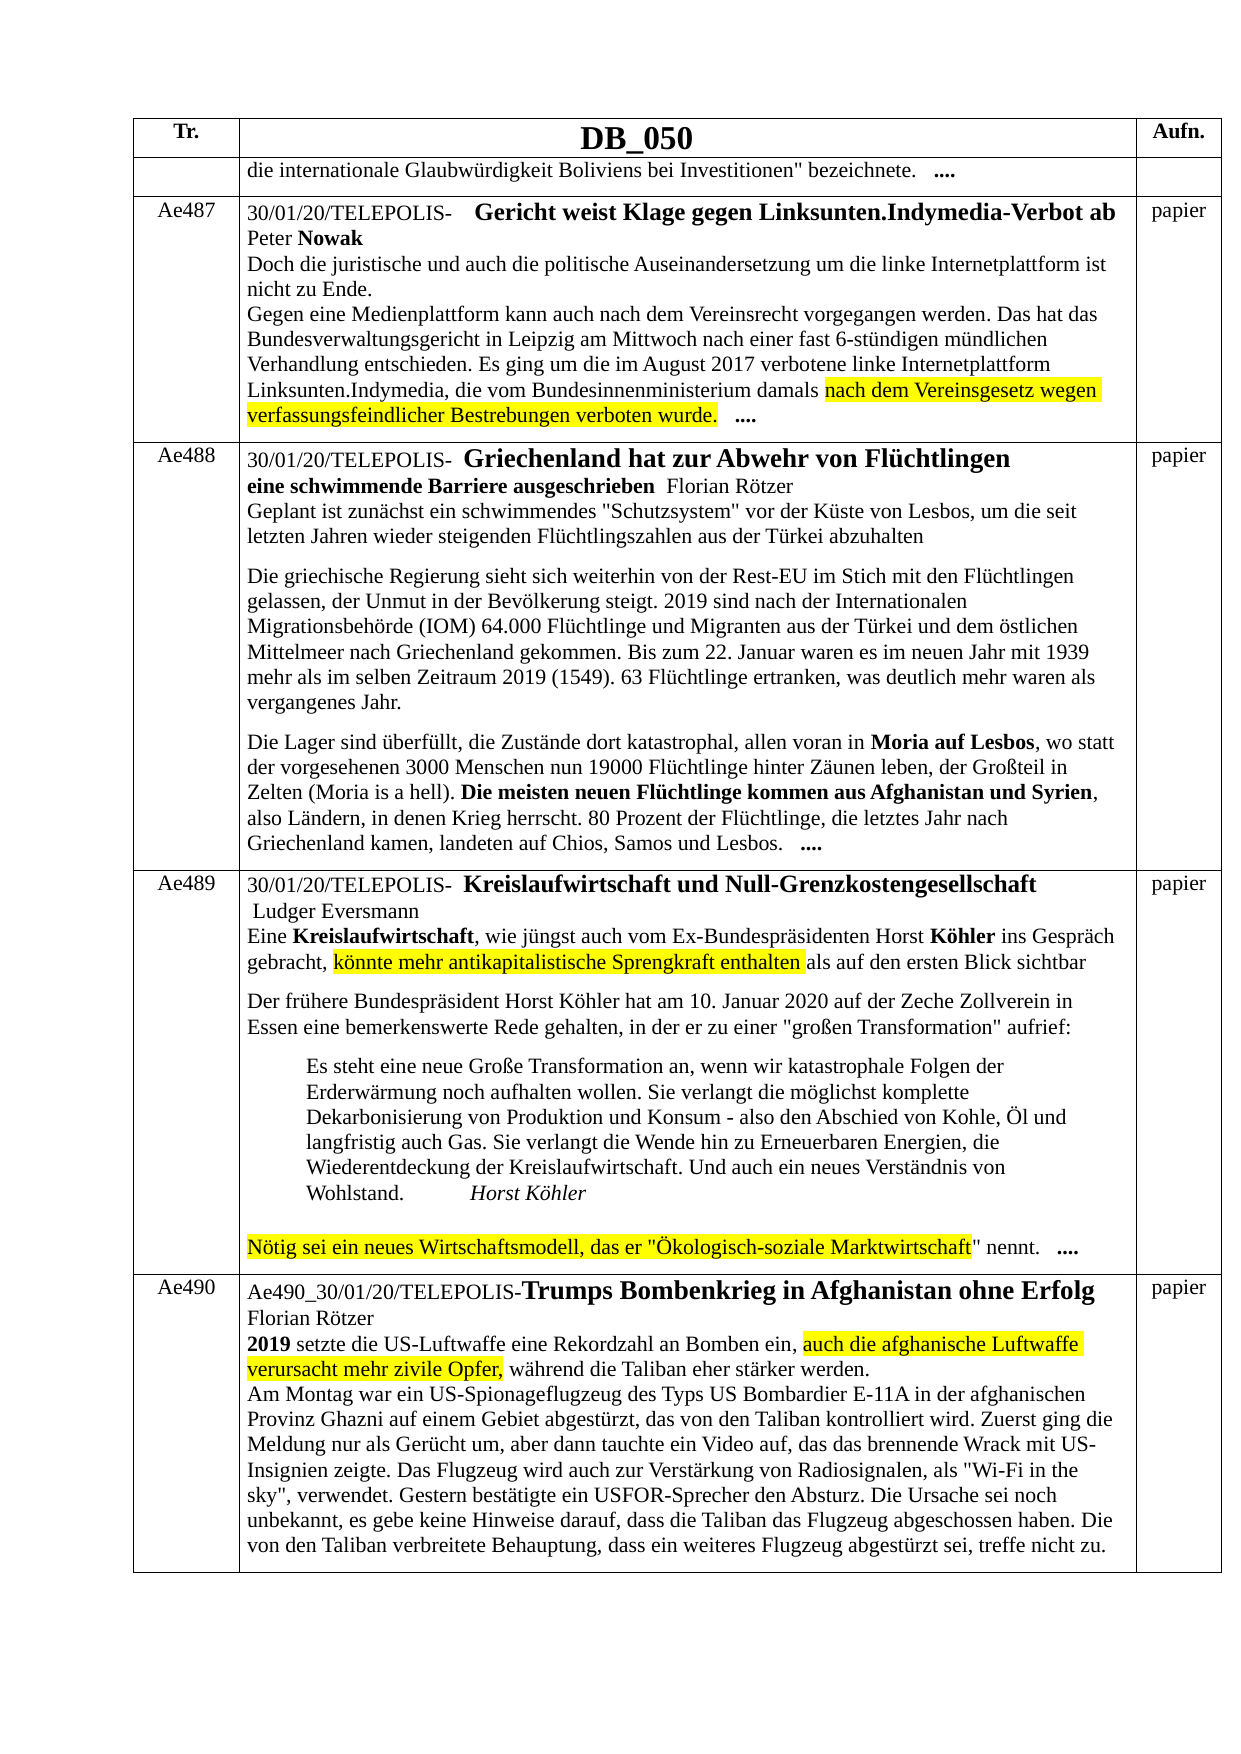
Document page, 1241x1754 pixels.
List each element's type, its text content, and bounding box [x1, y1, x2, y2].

table_cell [134, 158, 239, 196]
table_cell [1137, 158, 1221, 196]
table_cell 30/01/20/TELEPOLIS- Gericht weist Klage gegen Linksunten.Indymedia-Verbot ab Peter Nowak Doch die juristische und auch die politische Auseinandersetzung um die linke Internetplattform ist nicht zu Ende. Gegen eine Medienplattform kann auch nach dem Vereinsrecht vorgegangen werden. Das hat das Bundesverwaltungsgericht in Leipzig am Mittwoch nach einer fast 6-stündigen mündlichen Verhandlung entschieden. Es ging um die im August 2017 verbotene linke Internetplattform Linksunten.Indymedia, die vom Bundesinnenministerium damals nach dem Vereinsgesetz wegen verfassungsfeindlicher Bestrebungen verboten wurde. .... [240, 197, 1136, 442]
table_cell papier [1137, 197, 1221, 442]
table_cell Ae489 [134, 871, 239, 1274]
table_header DB_050 [240, 119, 1136, 157]
table_header Aufn. [1137, 119, 1221, 157]
table_cell papier [1137, 443, 1221, 869]
table_header ­Tr. [134, 119, 239, 157]
table_cell Ae490_30/01/20/TELEPOLIS-Trumps Bombenkrieg in Afghanistan ohne Erfolg Florian Rötzer 2019 setzte die US-Luftwaffe eine Rekordzahl an Bomben ein, auch die afghanische Luftwaffe verursacht mehr zivile Opfer, während die Taliban eher stärker werden. Am Montag war ein US-Spionageflugzeug des Typs US Bombardier E-11A in der afghanischen Provinz Ghazni auf einem Gebiet abgestürzt, das von den Taliban kontrolliert wird. Zuerst ging die Meldung nur als Gerücht um, aber dann tauchte ein Video auf, das das brennende Wrack mit US-Insignien zeigte. Das Flugzeug wird auch zur Verstärkung von Radiosignalen, als "Wi-Fi in the sky", verwendet. Gestern bestätigte ein USFOR-Sprecher den Absturz. Die Ursache sei noch unbekannt, es gebe keine Hinweise darauf, dass die Taliban das Flugzeug abgeschossen haben. Die von den Taliban verbreitete Behauptung, dass ein weiteres Flugzeug abgestürzt sei, treffe nicht zu. [240, 1275, 1136, 1572]
table_cell 30/01/20/TELEPOLIS- Griechenland hat zur Abwehr von Flüchtlingen eine schwimmende Barriere ausgeschrieben Florian Rötzer Geplant ist zunächst ein schwimmendes "Schutzsystem" vor der Küste von Lesbos, um die seit letzten Jahren wieder steigenden Flüchtlingszahlen aus der Türkei abzuhalten Die griechische Regierung sieht sich weiterhin von der Rest-EU im Stich mit den Flüchtlingen gelassen, der Unmut in der Bevölkerung steigt. 2019 sind nach der Internationalen Migrationsbehörde (IOM) 64.000 Flüchtlinge und Migranten aus der Türkei und dem östlichen Mittelmeer nach Griechenland gekommen. Bis zum 22. Januar waren es im neuen Jahr mit 1939 mehr als im selben Zeitraum 2019 (1549). 63 Flüchtlinge ertranken, was deutlich mehr waren als vergangenes Jahr. Die Lager sind überfüllt, die Zustände dort katastrophal, allen voran in Moria auf Lesbos, wo statt der vorgesehenen 3000 Menschen nun 19000 Flüchtlinge hinter Zäunen leben, der Großteil in Zelten (Moria is a hell). Die meisten neuen Flüchtlinge kommen aus Afghanistan und Syrien, also Ländern, in denen Krieg herrscht. 80 Prozent der Flüchtlinge, die letztes Jahr nach Griechenland kamen, landeten auf Chios, Samos und Lesbos. .... [240, 443, 1136, 869]
table_cell papier [1137, 1275, 1221, 1572]
table_cell Ae488 [134, 443, 239, 869]
table_cell Ae487 [134, 197, 239, 442]
table_cell die internationale Glaubwürdigkeit Boliviens bei Investitionen" bezeichnete. .... [240, 158, 1136, 196]
table_cell Ae490 [134, 1275, 239, 1572]
table_cell papier [1137, 871, 1221, 1274]
table_cell 30/01/20/TELEPOLIS- Kreislaufwirtschaft und Null-Grenzkostengesellschaft Ludger Eversmann Eine Kreislaufwirtschaft, wie jüngst auch vom Ex-Bundespräsidenten Horst Köhler ins Gespräch gebracht, könnte mehr antikapitalistische Sprengkraft enthalten als auf den ersten Blick sichtbar Der frühere Bundespräsident Horst Köhler hat am 10. Januar 2020 auf der Zeche Zollverein in Essen eine bemerkenswerte Rede gehalten, in der er zu einer "großen Transformation" aufrief: Es steht eine neue Große Transformation an, wenn wir katastrophale Folgen der Erderwärmung noch aufhalten wollen. Sie verlangt die möglichst komplette Dekarbonisierung von Produktion und Konsum - also den Abschied von Kohle, Öl und langfristig auch Gas. Sie verlangt die Wende hin zu Erneuerbaren Energien, die Wiederentdeckung der Kreislaufwirtschaft. Und auch ein neues Verständnis von Wohlstand. Horst Köhler Nötig sei ein neues Wirtschaftsmodell, das er "Ökologisch-soziale Marktwirtschaft" nennt. .... [240, 871, 1136, 1274]
